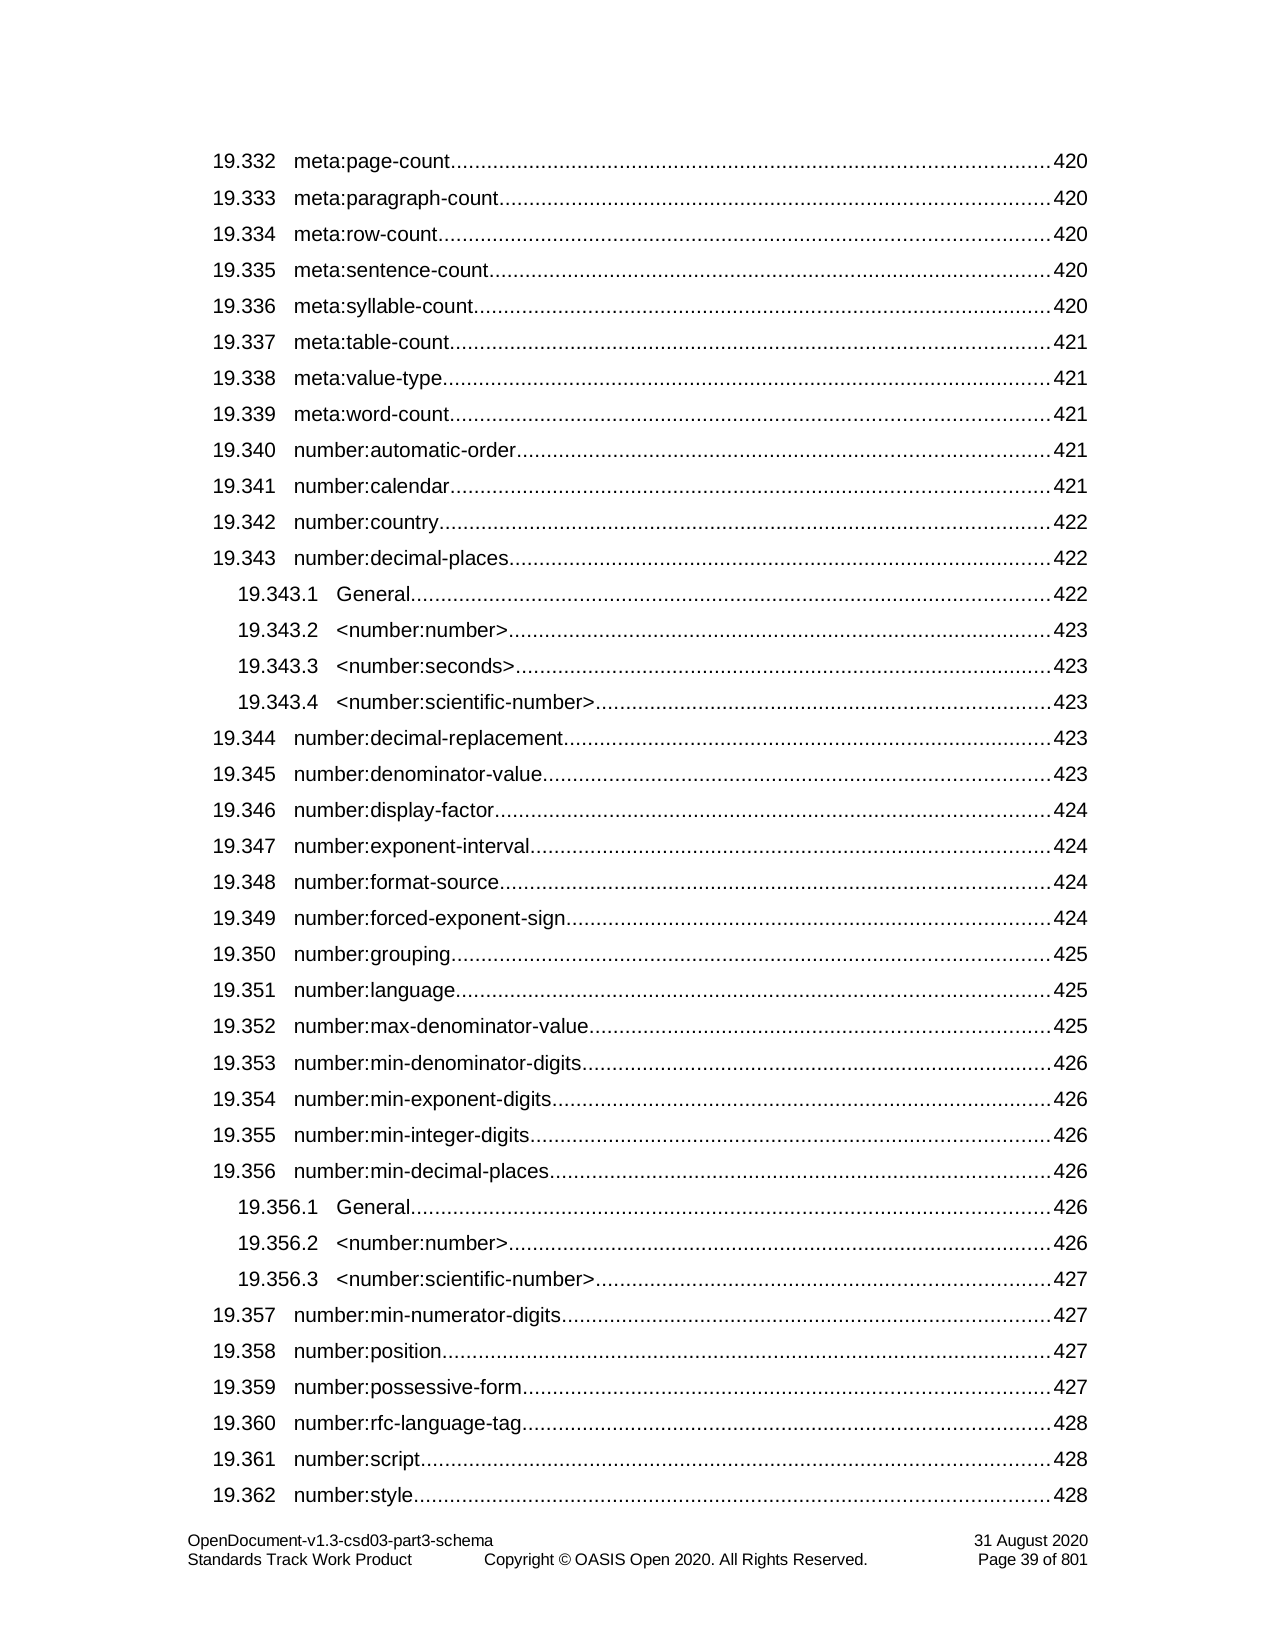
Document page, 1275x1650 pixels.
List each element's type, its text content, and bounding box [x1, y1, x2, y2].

text 19.348 number:format-source 424 [212, 871, 1088, 894]
text 19.355 number:min-integer-digits 426 [212, 1123, 1088, 1147]
text 19.338 meta:value-type 421 [212, 366, 1088, 390]
text 19.343.4 <number:scientific-number> 423 [237, 691, 1088, 714]
text 19.343 number:decimal-places 422 [212, 546, 1088, 570]
text 19.356.1 General 426 [237, 1195, 1088, 1219]
text 19.353 number:min-denominator-digits 426 [212, 1051, 1088, 1074]
text 19.343.2 <number:number> 423 [237, 618, 1088, 642]
text 19.333 meta:paragraph-count 420 [212, 186, 1088, 209]
text 19.358 number:position 427 [212, 1339, 1088, 1363]
text 19.346 number:display-factor 424 [212, 799, 1088, 822]
text 19.340 number:automatic-order 421 [212, 438, 1088, 462]
text 19.349 number:forced-exponent-sign 424 [212, 907, 1088, 930]
text 19.335 meta:sentence-count 420 [212, 258, 1088, 282]
text 19.356.2 <number:number> 426 [237, 1231, 1088, 1255]
text 19.345 number:denominator-value 423 [212, 763, 1088, 786]
text 19.352 number:max-denominator-value 425 [212, 1015, 1088, 1038]
text 19.354 number:min-exponent-digits 426 [212, 1087, 1088, 1111]
text 19.347 number:exponent-interval 424 [212, 835, 1088, 858]
text 19.356 number:min-decimal-places 426 [212, 1159, 1088, 1183]
text 19.339 meta:word-count 421 [212, 402, 1088, 426]
text 19.342 number:country 422 [212, 510, 1088, 534]
text 19.356.3 <number:scientific-number> 427 [237, 1267, 1088, 1291]
text 19.350 number:grouping 425 [212, 943, 1088, 966]
text 19.359 number:possessive-form 427 [212, 1375, 1088, 1399]
text 19.362 number:style 428 [212, 1483, 1088, 1507]
text 19.332 meta:page-count 420 [212, 150, 1088, 173]
text 19.344 number:decimal-replacement 423 [212, 727, 1088, 750]
text 19.337 meta:table-count 421 [212, 330, 1088, 354]
text 19.341 number:calendar 421 [212, 474, 1088, 498]
text 19.351 number:language 425 [212, 979, 1088, 1002]
text 19.343.1 General 422 [237, 582, 1088, 606]
text 19.361 number:script 428 [212, 1447, 1088, 1471]
text 19.357 number:min-numerator-digits 427 [212, 1303, 1088, 1327]
text 19.334 meta:row-count 420 [212, 222, 1088, 246]
text 19.360 number:rfc-language-tag 428 [212, 1411, 1088, 1435]
text 19.343.3 <number:seconds> 423 [237, 654, 1088, 678]
text 19.336 meta:syllable-count 420 [212, 294, 1088, 318]
